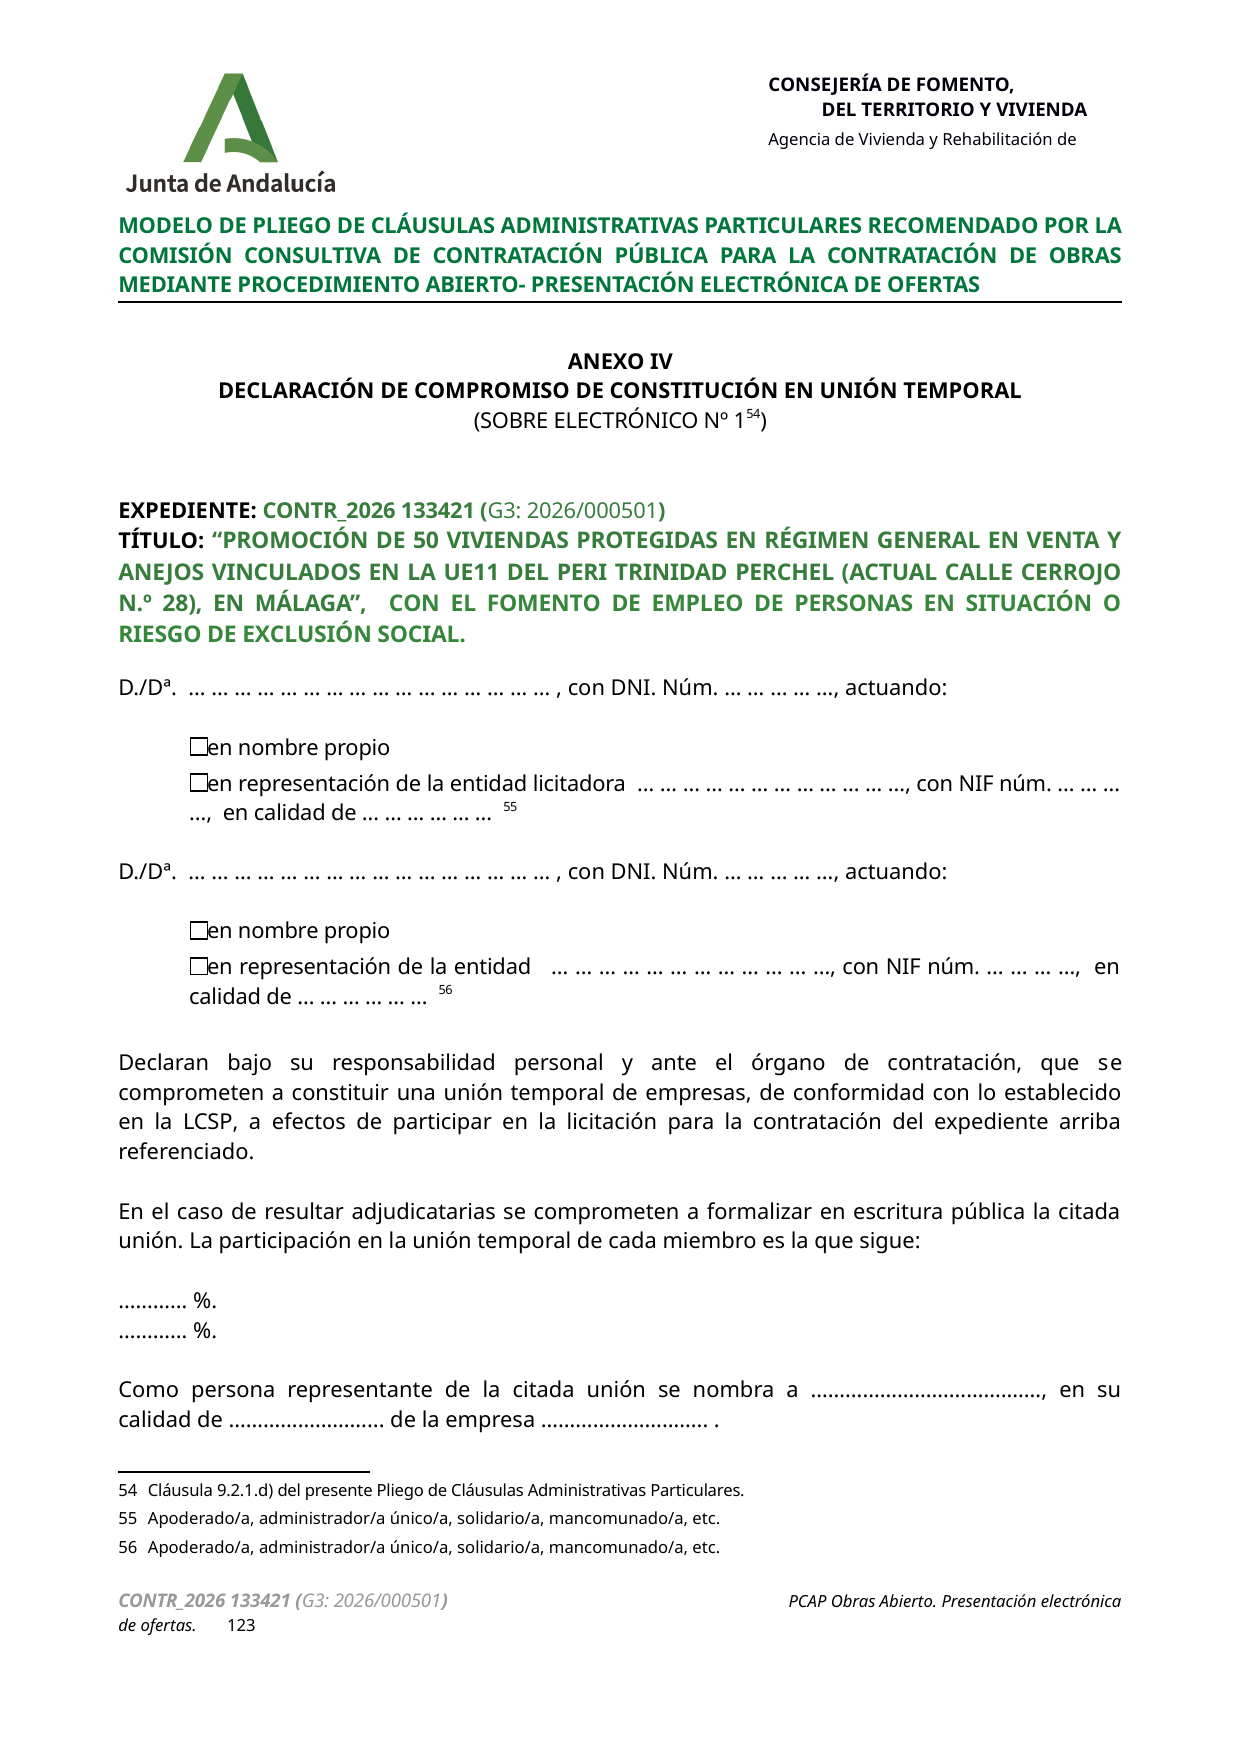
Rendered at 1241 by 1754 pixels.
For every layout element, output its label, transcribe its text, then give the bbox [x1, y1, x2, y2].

text EXPEDIENTE: CONTR_2026 133421 (G3: 2026/000501) [118, 494, 1122, 524]
text D./Dª. … … … … … … … … … … … … … … … … , con DNI. Núm. … … … … …, actuando: [118, 856, 1122, 886]
text ANEXO IV [118, 346, 1122, 375]
text TÍTULO: “PROMOCIÓN DE 50 VIVIENDAS PROTEGIDAS EN RÉGIMEN GENERAL EN VENTA Y ANEJOS VINCULADOS EN LA UE11 DEL PERI TRINIDAD PERCHEL (ACTUAL CALLE CERROJO N.º 28), EN MÁLAGA”, CON EL FOMENTO DE EMPLEO DE PERSONAS EN SITUACIÓN O RIESGO DE EXCLUSIÓN SOCIAL. [118, 524, 1122, 649]
text (SOBRE ELECTRÓNICO Nº 1) [118, 405, 1122, 435]
text D./Dª. … … … … … … … … … … … … … … … … , con DNI. Núm. … … … … …, actuando: [118, 672, 1122, 702]
text ………… %. [118, 1315, 1122, 1344]
text ………… %. [118, 1285, 1122, 1315]
picture [106, 57, 355, 208]
text en nombre propio [189, 732, 1122, 761]
text Declaran bajo su responsabilidad personal y ante el órgano de contratación, que se comprometen a constituir una unión temporal de empresas, de conformidad con lo establecido en la LCSP, a efectos de participar en la licitación para la contratación del expediente arriba referenciado. [118, 1047, 1122, 1166]
text En el caso de resultar adjudicatarias se comprometen a formalizar en escritura pública la citada unión. La participación en la unión temporal de cada miembro es la que sigue: [118, 1196, 1122, 1255]
text en nombre propio [189, 915, 1122, 945]
text en representación de la entidad licitadora … … … … … … … … … … … …, con NIF núm. … … … …, en calidad de … … … … … … [189, 767, 1122, 827]
text MODELO DE PLIEGO DE CLÁUSULAS ADMINISTRATIVAS PARTICULARES RECOMENDADO POR LA COMISIÓN CONSULTIVA DE CONTRATACIÓN PÚBLICA PARA LA CONTRATACIÓN DE OBRAS MEDIANTE PROCEDIMIENTO ABIERTO- PRESENTACIÓN ELECTRÓNICA DE OFERTAS [118, 210, 1122, 301]
text Cláusula 9.2.1.d) del presente Pliego de Cláusulas Administrativas Particulares. [118, 1478, 1122, 1501]
text DECLARACIÓN DE COMPROMISO DE CONSTITUCIÓN EN UNIÓN TEMPORAL [118, 375, 1122, 405]
text Apoderado/a, administrador/a único/a, solidario/a, mancomunado/a, etc. [118, 1535, 1122, 1558]
text en representación de la entidad … … … … … … … … … … … …, con NIF núm. … … … …, en calidad de … … … … … … [189, 951, 1122, 1011]
text Apoderado/a, administrador/a único/a, solidario/a, mancomunado/a, etc. [118, 1507, 1122, 1529]
text Como persona representante de la citada unión se nombra a …………………………….……, en su calidad de ……………………... de la empresa ……………………….. . [118, 1374, 1122, 1434]
